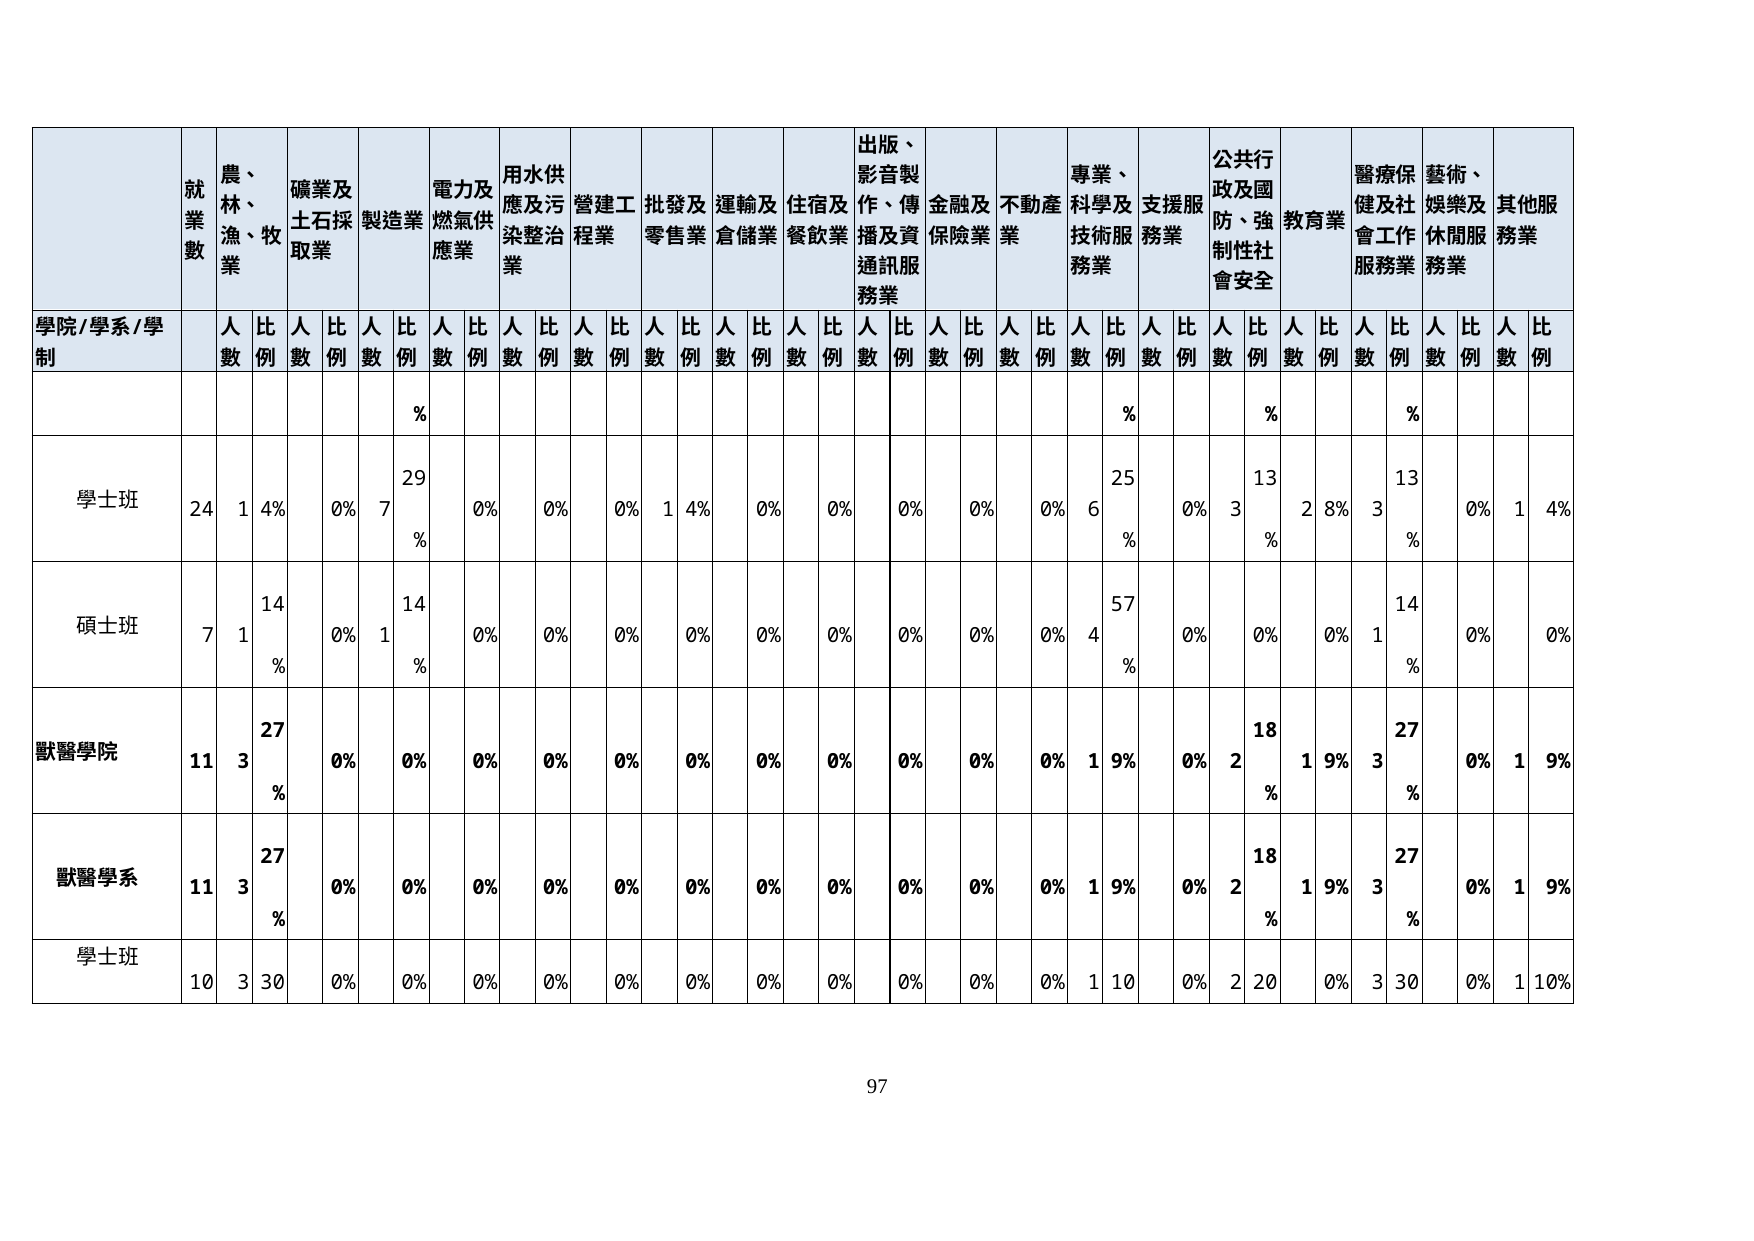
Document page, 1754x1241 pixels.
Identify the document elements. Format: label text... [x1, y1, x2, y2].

table_cell 2 [1281, 436, 1315, 561]
table_cell 0% [607, 940, 641, 1002]
table_header 用水供應及污染整治業 [500, 128, 570, 309]
table_cell [359, 372, 393, 435]
table_cell 4% [678, 436, 712, 561]
table_cell % [1245, 372, 1280, 435]
table_cell 比例 [748, 311, 783, 371]
table_cell 學士班 [33, 436, 181, 561]
table_cell 0% [1032, 814, 1067, 939]
table_cell [33, 372, 181, 435]
table_cell 3 [1352, 814, 1386, 939]
table_cell [642, 940, 677, 1002]
table_cell 0% [819, 814, 854, 939]
table_cell 29% [394, 436, 429, 561]
table_cell 0% [748, 436, 783, 561]
table_cell [997, 940, 1031, 1002]
table_cell 人數 [1210, 311, 1244, 371]
table_cell 0% [961, 940, 996, 1002]
table_cell [500, 562, 535, 687]
table_cell [1174, 372, 1209, 435]
table_header 醫療保健及社會工作服務業 [1352, 128, 1422, 309]
table_cell [288, 372, 322, 435]
table_cell [1316, 372, 1351, 435]
table_cell [1423, 372, 1457, 435]
table_cell [1423, 436, 1457, 561]
table_cell [607, 372, 641, 435]
table_cell [891, 372, 925, 435]
table_cell 人數 [784, 311, 818, 371]
table_cell [1210, 562, 1244, 687]
table_header 運輸及倉儲業 [713, 128, 783, 309]
table_cell 11 [182, 688, 216, 813]
table_cell 比例 [394, 311, 429, 371]
table_cell [430, 372, 464, 435]
table_cell [500, 688, 535, 813]
table_cell [926, 372, 960, 435]
table_cell 27% [253, 814, 287, 939]
table_cell 0% [1032, 436, 1067, 561]
table_cell [1139, 940, 1173, 1002]
table_cell [1139, 688, 1173, 813]
table_cell 人數 [217, 311, 252, 371]
table_cell [1423, 688, 1457, 813]
table_cell [855, 814, 889, 939]
table_cell [1281, 562, 1315, 687]
table_cell 0% [891, 688, 925, 813]
table_cell 0% [465, 562, 499, 687]
table_cell 人數 [1281, 311, 1315, 371]
table_cell 比例 [1458, 311, 1493, 371]
table_cell 1 [1281, 814, 1315, 939]
table_cell 9% [1103, 814, 1138, 939]
table_cell 11 [182, 814, 216, 939]
table_cell 0% [819, 562, 854, 687]
table_cell 25% [1103, 436, 1138, 561]
table_cell 0% [1174, 814, 1209, 939]
table_header 礦業及土石採取業 [288, 128, 358, 309]
table_cell 人數 [430, 311, 464, 371]
table_cell [784, 688, 818, 813]
table_cell [926, 940, 960, 1002]
table_cell 0% [748, 688, 783, 813]
table_cell 0% [891, 940, 925, 1002]
table_cell [1139, 372, 1173, 435]
table_cell [1068, 372, 1102, 435]
table_header 專業、科學及技術服務業 [1068, 128, 1138, 309]
table_cell 0% [1458, 562, 1493, 687]
table_header 製造業 [359, 128, 429, 309]
table_cell 比例 [1316, 311, 1351, 371]
table_cell [642, 814, 677, 939]
table_cell 0% [748, 562, 783, 687]
table_cell 0% [465, 940, 499, 1002]
table_cell 人數 [1068, 311, 1102, 371]
table_cell [288, 814, 322, 939]
table_cell 0% [678, 562, 712, 687]
table_cell [1494, 372, 1528, 435]
table_cell 0% [1458, 814, 1493, 939]
table_cell [713, 814, 747, 939]
table_cell 0% [678, 814, 712, 939]
table_cell 30 [1387, 940, 1422, 1002]
table_cell 0% [323, 814, 358, 939]
table_cell 比例 [607, 311, 641, 371]
table_cell 3 [1210, 436, 1244, 561]
table_cell 0% [1316, 940, 1351, 1002]
table_cell [855, 562, 889, 687]
table_cell 1 [1494, 436, 1528, 561]
table_cell 比例 [1387, 311, 1422, 371]
table_cell 9% [1529, 814, 1573, 939]
table_cell 0% [891, 562, 925, 687]
table_cell [855, 940, 889, 1002]
table_cell [288, 562, 322, 687]
table_cell [571, 562, 606, 687]
table_cell [784, 562, 818, 687]
table_cell [500, 372, 535, 435]
table_header 教育業 [1281, 128, 1351, 309]
table_cell [642, 688, 677, 813]
table_cell [819, 372, 854, 435]
table_cell [713, 436, 747, 561]
table_cell [713, 372, 747, 435]
table_header 不動產業 [997, 128, 1067, 309]
table_cell 人數 [359, 311, 393, 371]
table_cell 0% [961, 688, 996, 813]
table_cell 0% [465, 436, 499, 561]
table_cell [500, 940, 535, 1002]
table_header 營建工程業 [571, 128, 641, 309]
table_cell 0% [536, 688, 570, 813]
table_cell 10 [182, 940, 216, 1002]
table_cell [1423, 940, 1457, 1002]
table_cell [571, 814, 606, 939]
table_cell 13% [1387, 436, 1422, 561]
table_cell [1529, 372, 1573, 435]
table_cell [1281, 940, 1315, 1002]
table_cell [713, 562, 747, 687]
table_cell 0% [1174, 940, 1209, 1002]
table_cell [182, 372, 216, 435]
table_cell [359, 688, 393, 813]
table_cell 0% [1032, 562, 1067, 687]
table_cell 9% [1103, 688, 1138, 813]
table_cell [571, 372, 606, 435]
table_cell 學院/學系/學制 [33, 311, 181, 371]
table_cell 10 [1103, 940, 1138, 1002]
table_cell [1352, 372, 1386, 435]
table_cell [1458, 372, 1493, 435]
table_cell [1139, 814, 1173, 939]
table_cell 0% [607, 562, 641, 687]
table_header 出版、影音製作、傳播及資通訊服務業 [855, 128, 925, 309]
table_cell 0% [607, 814, 641, 939]
table_cell [430, 562, 464, 687]
table_cell 3 [217, 814, 252, 939]
table_cell 2 [1210, 814, 1244, 939]
table_header 住宿及餐飲業 [784, 128, 854, 309]
table_cell 0% [1174, 562, 1209, 687]
table_cell 14% [1387, 562, 1422, 687]
table_cell 1 [1068, 688, 1102, 813]
table_cell 人數 [571, 311, 606, 371]
table_cell [855, 372, 889, 435]
table_cell 0% [323, 688, 358, 813]
table_cell [253, 372, 287, 435]
table_cell 3 [217, 688, 252, 813]
table_cell [1139, 562, 1173, 687]
table_cell 獸醫學院 [33, 688, 181, 813]
table_cell [465, 372, 499, 435]
table_cell 13% [1245, 436, 1280, 561]
table_cell 0% [323, 562, 358, 687]
table_cell 人數 [642, 311, 677, 371]
table_cell [536, 372, 570, 435]
table_cell % [394, 372, 429, 435]
table_cell 2 [1210, 688, 1244, 813]
table_cell 0% [1174, 688, 1209, 813]
table_cell [430, 688, 464, 813]
table_cell 9% [1529, 688, 1573, 813]
table_cell % [1387, 372, 1422, 435]
table_cell [926, 436, 960, 561]
table_cell 1 [1494, 814, 1528, 939]
table_cell [571, 688, 606, 813]
table_cell 比例 [253, 311, 287, 371]
table_cell 人數 [997, 311, 1031, 371]
table_cell [855, 436, 889, 561]
table_cell 0% [536, 562, 570, 687]
table_cell [1494, 562, 1528, 687]
table_cell 1 [217, 436, 252, 561]
table_cell [430, 814, 464, 939]
table_cell [1423, 562, 1457, 687]
table_cell 0% [607, 688, 641, 813]
table_cell [784, 940, 818, 1002]
table_cell 0% [1458, 436, 1493, 561]
table_cell 0% [819, 940, 854, 1002]
table_cell 比例 [465, 311, 499, 371]
table_cell 7 [182, 562, 216, 687]
table_cell 人數 [926, 311, 960, 371]
table_cell 比例 [536, 311, 570, 371]
table_cell 24 [182, 436, 216, 561]
table_cell 0% [394, 688, 429, 813]
table_cell 3 [1352, 436, 1386, 561]
table_cell 27% [1387, 814, 1422, 939]
table_cell 比例 [961, 311, 996, 371]
table_cell [500, 436, 535, 561]
table_cell 1 [217, 562, 252, 687]
table_cell 比例 [1245, 311, 1280, 371]
table_header 支援服務業 [1139, 128, 1209, 309]
table_cell 0% [323, 940, 358, 1002]
table_cell 人數 [500, 311, 535, 371]
table_cell [855, 688, 889, 813]
table_cell [713, 940, 747, 1002]
table_cell 3 [1352, 940, 1386, 1002]
table_cell 1 [642, 436, 677, 561]
table_cell 學士班 [33, 940, 181, 1002]
table_cell 0% [819, 436, 854, 561]
table_cell 0% [819, 688, 854, 813]
table_cell [678, 372, 712, 435]
table_cell [748, 372, 783, 435]
table_cell [997, 814, 1031, 939]
table_cell 人數 [1494, 311, 1528, 371]
table_cell 0% [678, 940, 712, 1002]
table_cell 比例 [891, 311, 925, 371]
table_cell 14% [253, 562, 287, 687]
table_cell 1 [1352, 562, 1386, 687]
table_cell 0% [1032, 940, 1067, 1002]
table_cell 0% [465, 688, 499, 813]
table_cell 碩士班 [33, 562, 181, 687]
table_cell [217, 372, 252, 435]
table_cell 人數 [855, 311, 889, 371]
table_cell [288, 940, 322, 1002]
table_cell 14% [394, 562, 429, 687]
table_cell 比例 [323, 311, 358, 371]
table_cell 27% [1387, 688, 1422, 813]
table_cell 比例 [1174, 311, 1209, 371]
table_cell 18% [1245, 814, 1280, 939]
table_cell 人數 [1352, 311, 1386, 371]
table_cell 比例 [1529, 311, 1573, 371]
table_cell % [1103, 372, 1138, 435]
table_cell 0% [1174, 436, 1209, 561]
table_cell 3 [217, 940, 252, 1002]
table_cell 比例 [819, 311, 854, 371]
table_cell 0% [678, 688, 712, 813]
table_cell 0% [1458, 688, 1493, 813]
table_cell [997, 436, 1031, 561]
table_cell 0% [961, 436, 996, 561]
table_cell 1 [1494, 688, 1528, 813]
table_cell 0% [394, 940, 429, 1002]
table_cell 人數 [288, 311, 322, 371]
table_cell 1 [1281, 688, 1315, 813]
table_cell 0% [748, 940, 783, 1002]
table_cell [430, 436, 464, 561]
table_header 藝術、娛樂及休閒服務業 [1423, 128, 1493, 309]
table_cell 7 [359, 436, 393, 561]
table_cell 0% [891, 436, 925, 561]
table_cell 0% [536, 436, 570, 561]
table_cell 人數 [1139, 311, 1173, 371]
table_header 電力及燃氣供應業 [430, 128, 499, 309]
table_cell [997, 562, 1031, 687]
table_cell [997, 688, 1031, 813]
table_cell 0% [1245, 562, 1280, 687]
table_cell 0% [961, 814, 996, 939]
table_cell 1 [359, 562, 393, 687]
table_cell [1423, 814, 1457, 939]
table_cell 比例 [1103, 311, 1138, 371]
table_cell [359, 940, 393, 1002]
table_header 其他服務業 [1494, 128, 1573, 309]
table_header 農、林、漁、牧業 [217, 128, 287, 309]
table_cell 9% [1316, 688, 1351, 813]
table_cell [926, 814, 960, 939]
table_cell 比例 [1032, 311, 1067, 371]
table_cell [997, 372, 1031, 435]
table_cell 0% [1458, 940, 1493, 1002]
table_cell 10% [1529, 940, 1573, 1002]
table_cell 4% [253, 436, 287, 561]
table_cell 8% [1316, 436, 1351, 561]
table_cell [1210, 372, 1244, 435]
table_cell 0% [536, 814, 570, 939]
table_cell 6 [1068, 436, 1102, 561]
table_cell 2 [1210, 940, 1244, 1002]
table_cell 0% [748, 814, 783, 939]
table_cell 1 [1494, 940, 1528, 1002]
table_cell [784, 372, 818, 435]
table_cell [1032, 372, 1067, 435]
table_cell 30 [253, 940, 287, 1002]
table_header 公共行政及國防、強制性社會安全 [1210, 128, 1280, 309]
table_cell 人數 [713, 311, 747, 371]
table_cell [359, 814, 393, 939]
table_cell [288, 688, 322, 813]
table_header 金融及保險業 [926, 128, 996, 309]
table_cell 0% [536, 940, 570, 1002]
table_cell 9% [1316, 814, 1351, 939]
table_cell 57% [1103, 562, 1138, 687]
table_cell 1 [1068, 814, 1102, 939]
table_cell [1281, 372, 1315, 435]
table_cell 0% [465, 814, 499, 939]
table_cell 0% [891, 814, 925, 939]
table_cell 人數 [1423, 311, 1457, 371]
table_header [33, 128, 181, 309]
table_cell [571, 940, 606, 1002]
table_cell [784, 436, 818, 561]
table_cell [571, 436, 606, 561]
table_cell 4% [1529, 436, 1573, 561]
table_cell [500, 814, 535, 939]
table_cell 18% [1245, 688, 1280, 813]
table_cell [784, 814, 818, 939]
table_cell [713, 688, 747, 813]
table_cell 1 [1068, 940, 1102, 1002]
table_header 批發及零售業 [642, 128, 712, 309]
table_cell 0% [1032, 688, 1067, 813]
table_cell [926, 562, 960, 687]
table_cell 27% [253, 688, 287, 813]
table_cell 4 [1068, 562, 1102, 687]
table_cell [430, 940, 464, 1002]
table_cell [288, 436, 322, 561]
table_cell [642, 372, 677, 435]
table_cell 0% [607, 436, 641, 561]
table_cell 比例 [678, 311, 712, 371]
table_cell 3 [1352, 688, 1386, 813]
table_cell 0% [394, 814, 429, 939]
table_cell [182, 311, 216, 371]
table_cell [961, 372, 996, 435]
table_cell 0% [961, 562, 996, 687]
table_cell 獸醫學系 [33, 814, 181, 939]
table_cell 20 [1245, 940, 1280, 1002]
table_cell 0% [1529, 562, 1573, 687]
table_cell [926, 688, 960, 813]
table_cell [1139, 436, 1173, 561]
table_cell 0% [323, 436, 358, 561]
table_cell [642, 562, 677, 687]
table_cell [323, 372, 358, 435]
table_cell 0% [1316, 562, 1351, 687]
table_header 就業數 [182, 128, 216, 309]
